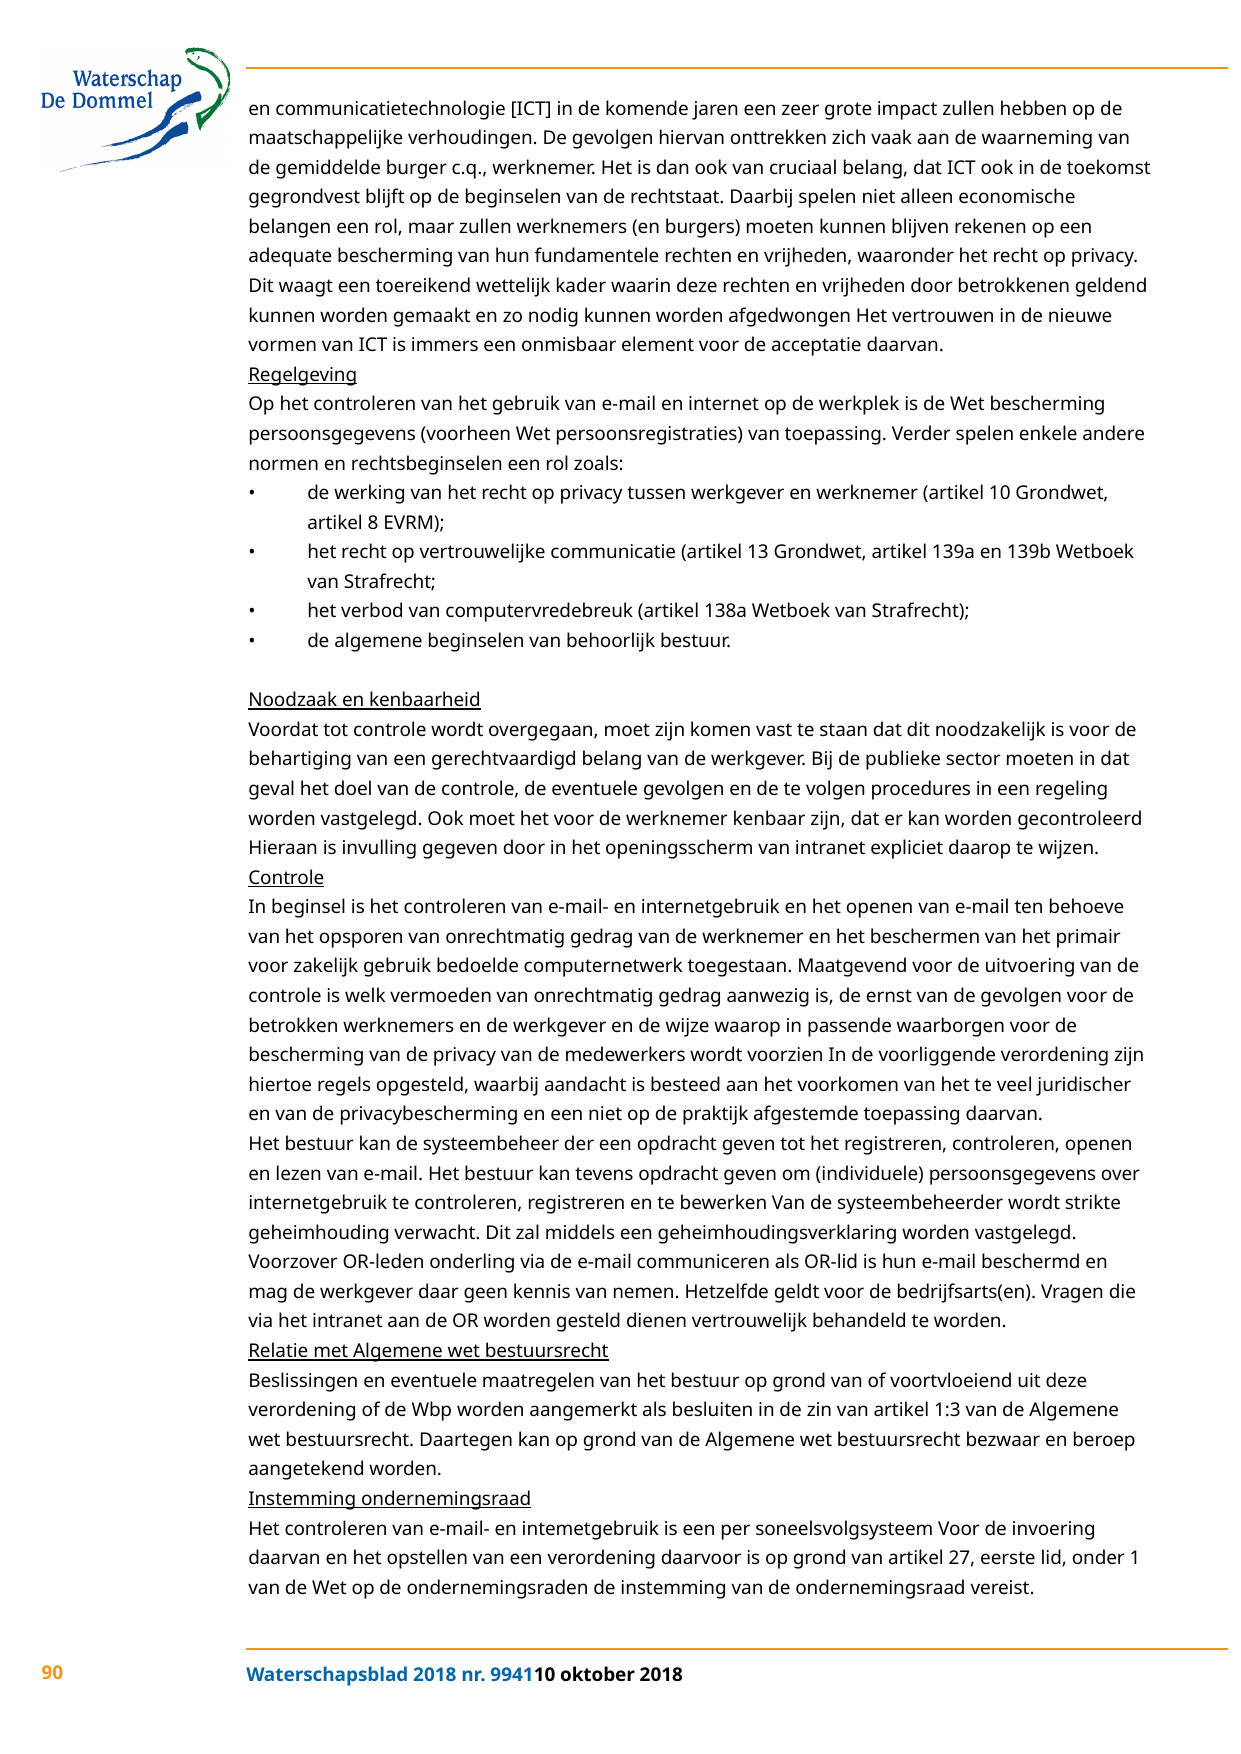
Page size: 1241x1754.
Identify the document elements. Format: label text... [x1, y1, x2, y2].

text Controle [248, 864, 1152, 890]
text Het bestuur kan de systeembeheer der een opdracht geven tot het registreren, controleren, openen en lezen van e-mail. Het bestuur kan tevens opdracht geven om (individuele) persoonsgegevens over internetgebruik te controleren, registreren en te bewerken Van de systeembeheerder wordt strikte geheimhouding verwacht. Dit zal middels een geheimhoudingsverklaring worden vastgelegd. [248, 1130, 1152, 1245]
text Op het controleren van het gebruik van e-mail en internet op de werkplek is de Wet bescherming persoonsgegevens (voorheen Wet persoonsregistraties) van toepassing. Verder spelen enkele andere normen en rechtsbeginselen een rol zoals: [248, 391, 1152, 476]
text In beginsel is het controleren van e-mail- en internetgebruik en het openen van e-mail ten behoeve van het opsporen van onrechtmatig gedrag van de werknemer en het beschermen van het primair voor zakelijk gebruik bedoelde computernetwerk toegestaan. Maatgevend voor de uitvoering van de controle is welk vermoeden van onrechtmatig gedrag aanwezig is, de ernst van de gevolgen voor de betrokken werknemers en de werkgever en de wijze waarop in passende waarborgen voor de bescherming van de privacy van de medewerkers wordt voorzien In de voorliggende verordening zijn hiertoe regels opgesteld, waarbij aandacht is besteed aan het voorkomen van het te veel juridischer en van de privacybescherming en een niet op de praktijk afgestemde toepassing daarvan. [248, 893, 1152, 1126]
text Instemming ondernemingsraad [248, 1485, 1152, 1511]
list het recht op vertrouwelijke communicatie (artikel 13 Grondwet, artikel 139a en 139b Wetboek van Strafrecht; [248, 538, 1152, 594]
list het verbod van computervredebreuk (artikel 138a Wetboek van Strafrecht); [248, 598, 1152, 623]
picture [41, 47, 231, 172]
list de algemene beginselen van behoorlijk bestuur. [248, 627, 1152, 653]
text Het controleren van e-mail- en intemetgebruik is een per soneelsvolgsysteem Voor de invoering daarvan en het opstellen van een verordening daarvoor is op grond van artikel 27, eerste lid, onder 1 van de Wet op de ondernemingsraden de instemming van de ondernemingsraad vereist. [248, 1515, 1152, 1600]
text Voordat tot controle wordt overgegaan, moet zijn komen vast te staan dat dit noodzakelijk is voor de behartiging van een gerechtvaardigd belang van de werkgever. Bij de publieke sector moeten in dat geval het doel van de controle, de eventuele gevolgen en de te volgen procedures in een regeling worden vastgelegd. Ook moet het voor de werknemer kenbaar zijn, dat er kan worden gecontroleerd Hieraan is invulling gegeven door in het openingsscherm van intranet expliciet daarop te wijzen. [248, 716, 1152, 860]
text en communicatietechnologie [ICT] in de komende jaren een zeer grote impact zullen hebben op de maatschappelijke verhoudingen. De gevolgen hiervan onttrekken zich vaak aan de waarneming van de gemiddelde burger c.q., werknemer. Het is dan ook van cruciaal belang, dat ICT ook in de toekomst gegrondvest blijft op de beginselen van de rechtstaat. Daarbij spelen niet alleen economische belangen een rol, maar zullen werknemers (en burgers) moeten kunnen blijven rekenen op een adequate bescherming van hun fundamentele rechten en vrijheden, waaronder het recht op privacy. Dit waagt een toereikend wettelijk kader waarin deze rechten en vrijheden door betrokkenen geldend kunnen worden gemaakt en zo nodig kunnen worden afgedwongen Het vertrouwen in de nieuwe vormen van ICT is immers een onmisbaar element voor de acceptatie daarvan. [248, 95, 1152, 357]
text Voorzover OR-leden onderling via de e-mail communiceren als OR-lid is hun e-mail beschermd en mag de werkgever daar geen kennis van nemen. Hetzelfde geldt voor de bedrijfsarts(en). Vragen die via het intranet aan de OR worden gesteld dienen vertrouwelijk behandeld te worden. [248, 1248, 1152, 1333]
text Regelgeving [248, 361, 1152, 387]
text Relatie met Algemene wet bestuursrecht [248, 1337, 1152, 1363]
text Beslissingen en eventuele maatregelen van het bestuur op grond van of voortvloeiend uit deze verordening of de Wbp worden aangemerkt als besluiten in de zin van artikel 1:3 van de Algemene wet bestuursrecht. Daartegen kan op grond van de Algemene wet bestuursrecht bezwaar en beroep aangetekend worden. [248, 1367, 1152, 1481]
list de werking van het recht op privacy tussen werkgever en werknemer (artikel 10 Grondwet, artikel 8 EVRM); [248, 479, 1152, 535]
text Noodzaak en kenbaarheid [248, 686, 1152, 712]
